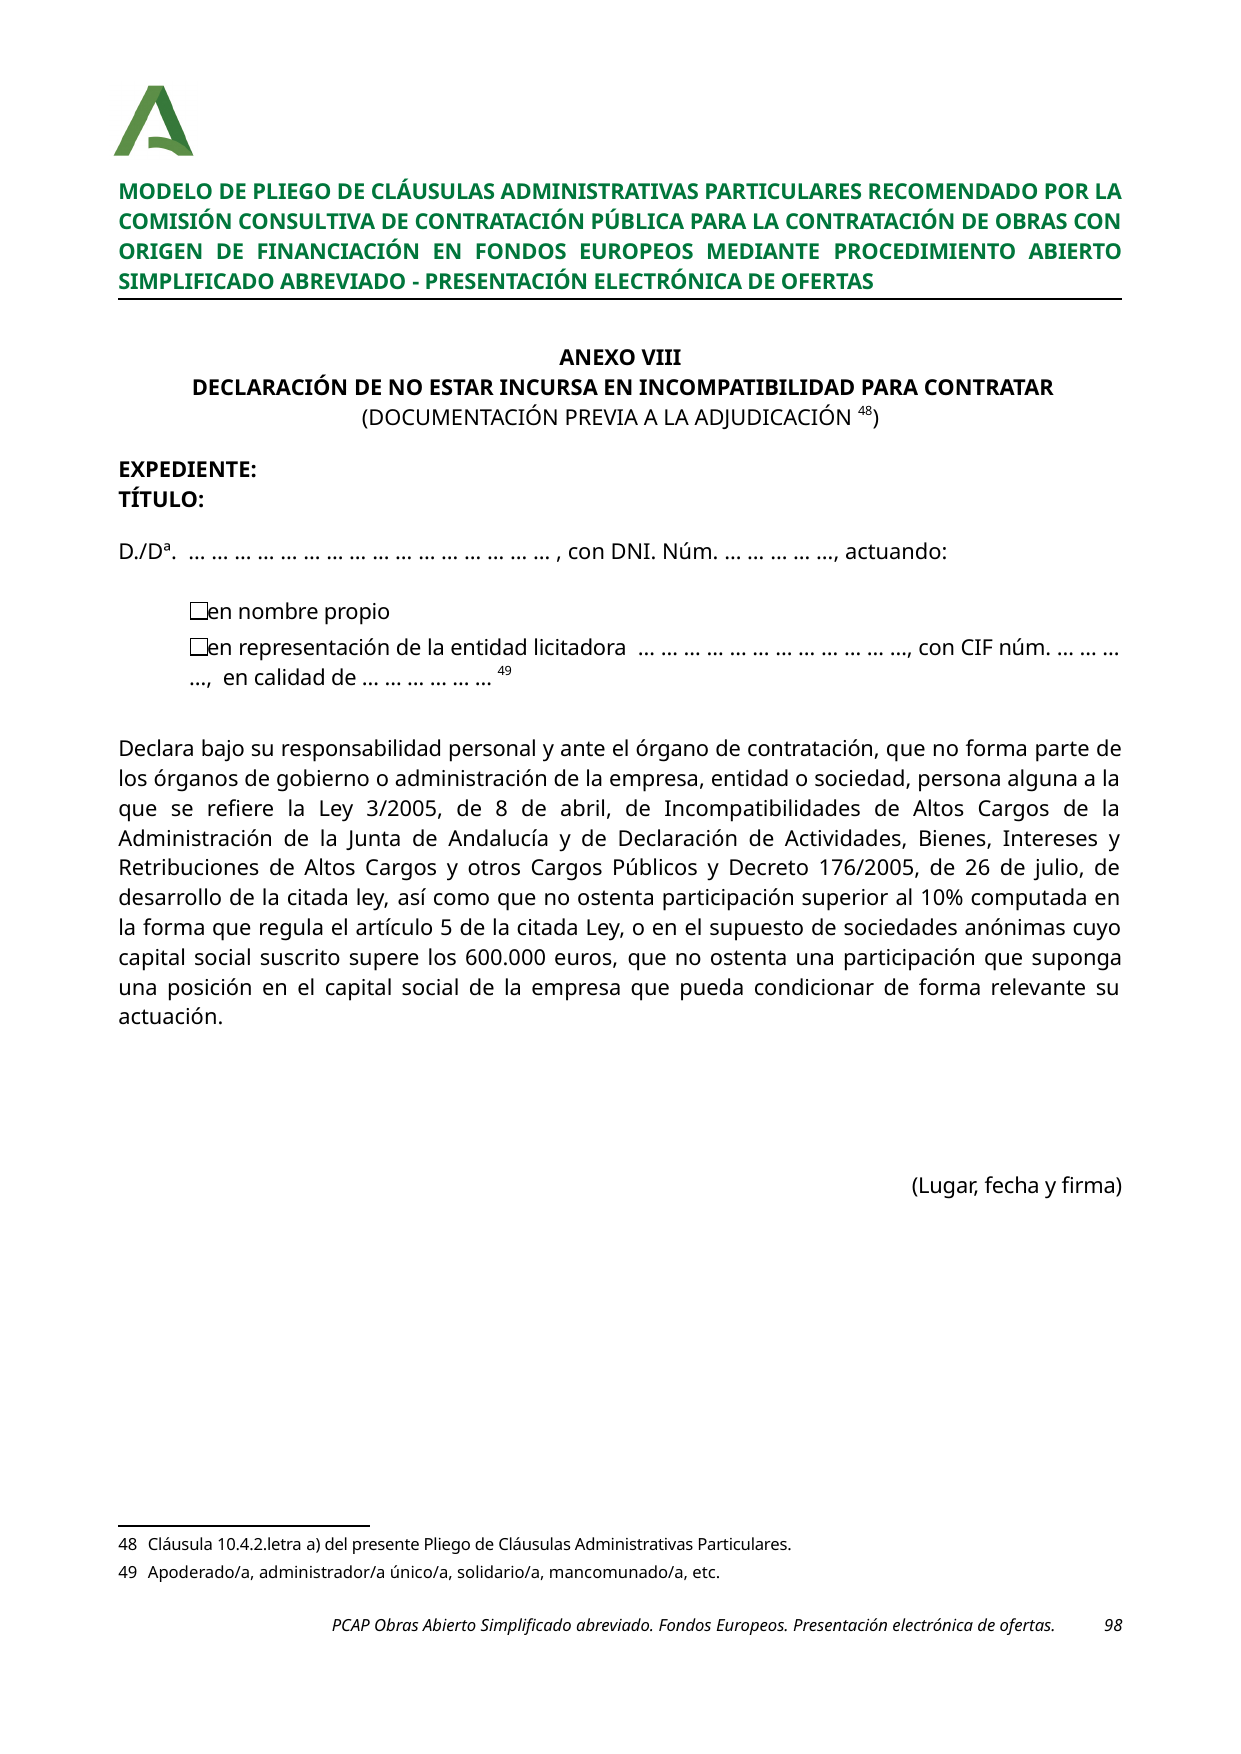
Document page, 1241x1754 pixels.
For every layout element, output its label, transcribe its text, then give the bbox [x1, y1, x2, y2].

text en representación de la entidad licitadora … … … … … … … … … … … …, con CIF núm. … … … …, en calidad de … … … … … … [189, 632, 1122, 691]
text EXPEDIENTE: [118, 454, 1122, 484]
text (DOCUMENTACIÓN PREVIA A LA ADJUDICACIÓN ) [118, 402, 1122, 431]
picture [109, 81, 198, 160]
text Declara bajo su responsabilidad personal y ante el órgano de contratación, que no forma parte de los órganos de gobierno o administración de la empresa, entidad o sociedad, persona alguna a la que se refiere la Ley 3/2005, de 8 de abril, de Incompatibilidades de Altos Cargos de la Administración de la Junta de Andalucía y de Declaración de Actividades, Bienes, Intereses y Retribuciones de Altos Cargos y otros Cargos Públicos y Decreto 176/2005, de 26 de julio, de desarrollo de la citada ley, así como que no ostenta participación superior al 10% computada en la forma que regula el artículo 5 de la citada Ley, o en el supuesto de sociedades anónimas cuyo capital social suscrito supere los 600.000 euros, que no ostenta una participación que suponga una posición en el capital social de la empresa que pueda condicionar de forma relevante su actuación. [118, 733, 1122, 1031]
text (Lugar, fecha y firma) [118, 1171, 1122, 1200]
text en nombre propio [189, 596, 1122, 626]
text D./Dª. … … … … … … … … … … … … … … … … , con DNI. Núm. … … … … …, actuando: [118, 536, 1122, 566]
text ANEXO VIII [118, 342, 1122, 372]
text Cláusula 10.4.2.letra a) del presente Pliego de Cláusulas Administrativas Particulares. [118, 1532, 1122, 1555]
text Apoderado/a, administrador/a único/a, solidario/a, mancomunado/a, etc. [118, 1561, 1122, 1584]
text TÍTULO: [118, 484, 1122, 514]
text MODELO DE PLIEGO DE CLÁUSULAS ADMINISTRATIVAS PARTICULARES RECOMENDADO POR LA COMISIÓN CONSULTIVA DE CONTRATACIÓN PÚBLICA PARA LA CONTRATACIÓN DE OBRAS CON ORIGEN DE FINANCIACIÓN EN FONDOS EUROPEOS MEDIANTE PROCEDIMIENTO ABIERTO SIMPLIFICADO ABREVIADO - PRESENTACIÓN ELECTRÓNICA DE OFERTAS [118, 176, 1122, 298]
text DECLARACIÓN DE NO ESTAR INCURSA EN INCOMPATIBILIDAD PARA CONTRATAR [118, 372, 1122, 402]
